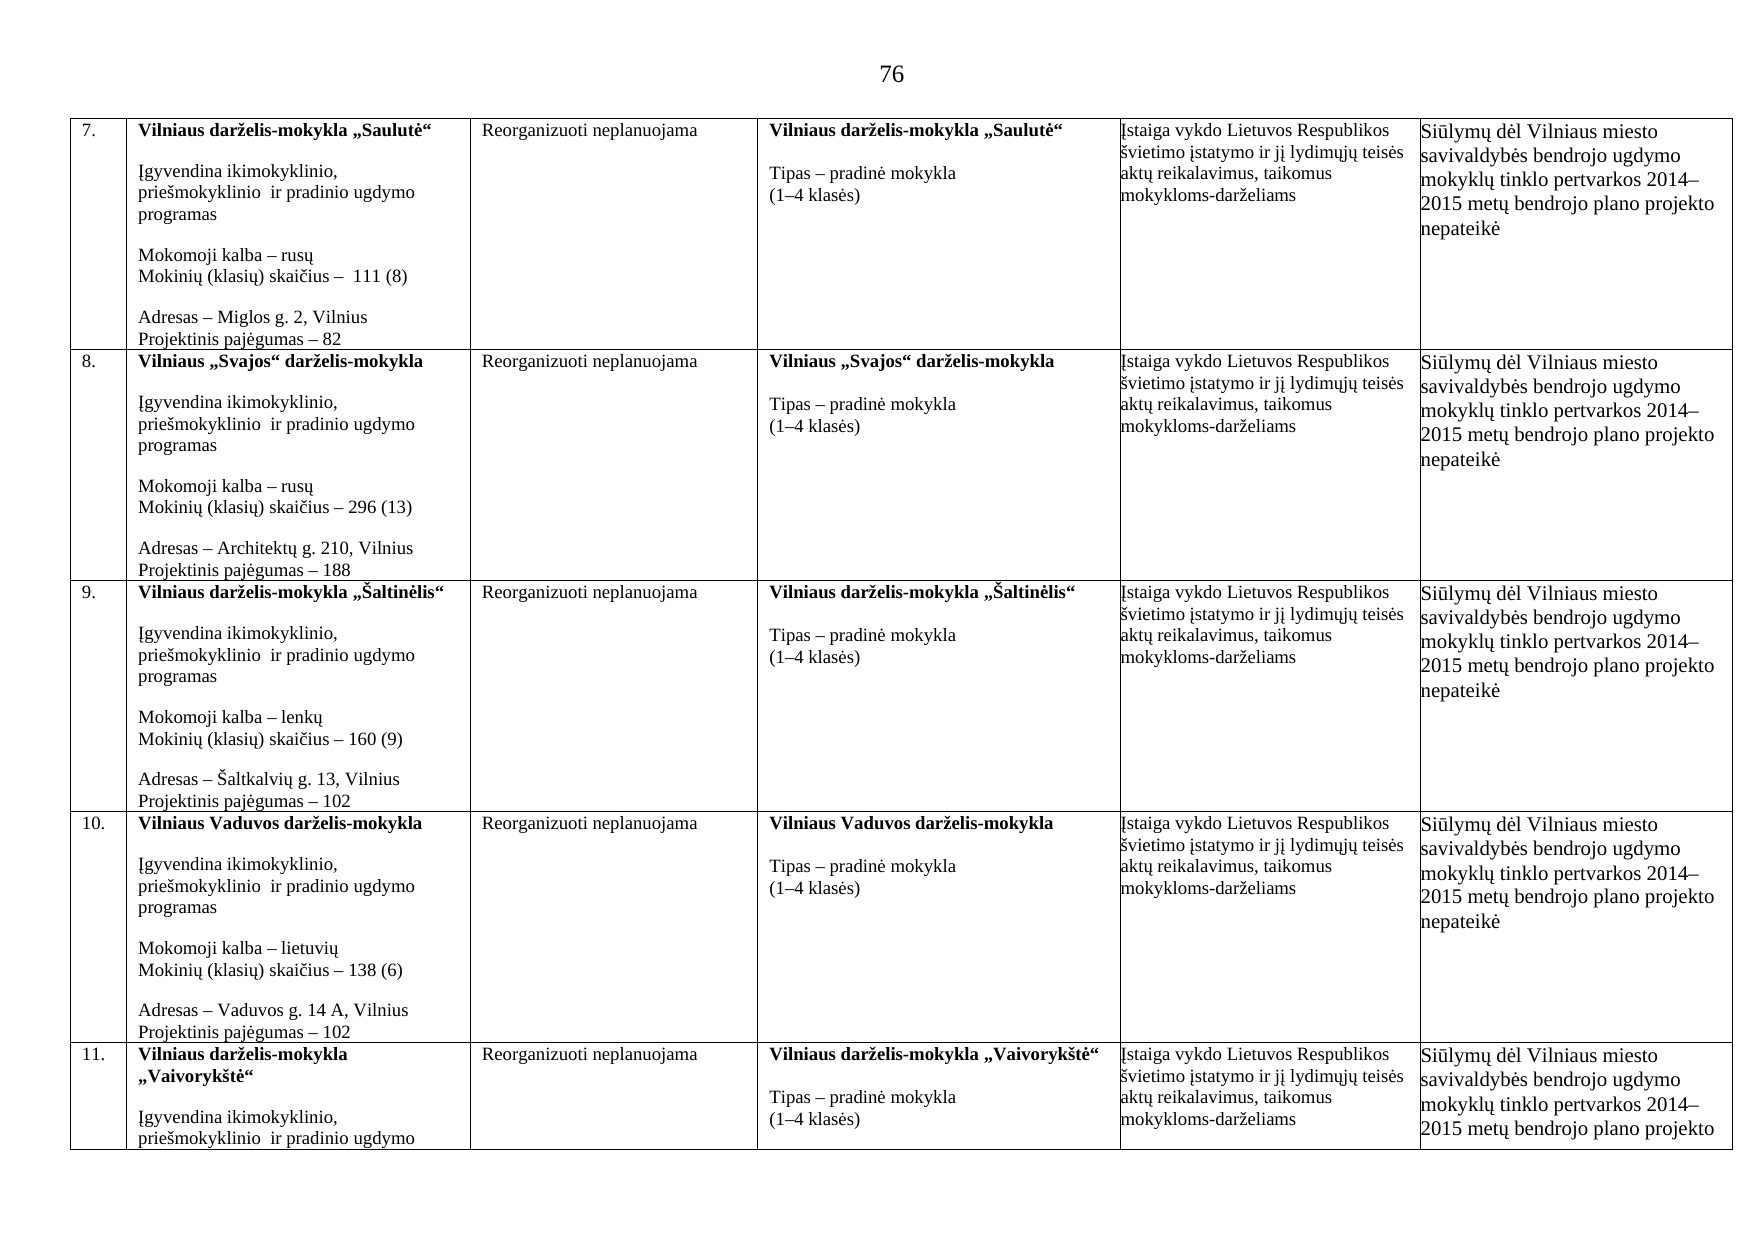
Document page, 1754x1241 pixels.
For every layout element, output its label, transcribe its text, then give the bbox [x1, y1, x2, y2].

table_cell Reorganizuoti neplanuojama [471, 812, 757, 1042]
table_cell Vilniaus darželis-mokykla „Saulutė“ Tipas – pradinė mokykla (1–4 klasės) [758, 119, 1120, 349]
table_cell Įstaiga vykdo Lietuvos Respublikos švietimo įstatymo ir jį lydimųjų teisės aktų reikalavimus, taikomus mokykloms-darželiams [1121, 350, 1420, 580]
table_cell 9. [71, 581, 126, 811]
table_cell 8. [71, 350, 126, 580]
table_cell Įstaiga vykdo Lietuvos Respublikos švietimo įstatymo ir jį lydimųjų teisės aktų reikalavimus, taikomus mokykloms-darželiams [1121, 1043, 1420, 1149]
table_cell Vilniaus darželis-mokykla „Vaivorykštė“ Tipas – pradinė mokykla (1–4 klasės) [758, 1043, 1120, 1149]
table_cell Reorganizuoti neplanuojama [471, 1043, 757, 1149]
table_cell Vilniaus darželis-mokykla „Saulutė“ Įgyvendina ikimokyklinio, priešmokyklinio ir pradinio ugdymo programas Mokomoji kalba – rusų Mokinių (klasių) skaičius – 111 (8) Adresas – Miglos g. 2, Vilnius Projektinis pajėgumas – 82 [127, 119, 470, 349]
table_cell Vilniaus „Svajos“ darželis-mokykla Tipas – pradinė mokykla (1–4 klasės) [758, 350, 1120, 580]
table_cell Reorganizuoti neplanuojama [471, 350, 757, 580]
table_cell Vilniaus Vaduvos darželis-mokykla Įgyvendina ikimokyklinio, priešmokyklinio ir pradinio ugdymo programas Mokomoji kalba – lietuvių Mokinių (klasių) skaičius – 138 (6) Adresas – Vaduvos g. 14 A, Vilnius Projektinis pajėgumas – 102 [127, 812, 470, 1042]
table_cell Vilniaus darželis-mokykla „Vaivorykštė“ Įgyvendina ikimokyklinio, priešmokyklinio ir pradinio ugdymo [127, 1043, 470, 1149]
table_cell 10. [71, 812, 126, 1042]
table_cell Reorganizuoti neplanuojama [471, 581, 757, 811]
table_cell 7. [71, 119, 126, 349]
table_cell Įstaiga vykdo Lietuvos Respublikos švietimo įstatymo ir jį lydimųjų teisės aktų reikalavimus, taikomus mokykloms-darželiams [1121, 581, 1420, 811]
table_cell Įstaiga vykdo Lietuvos Respublikos švietimo įstatymo ir jį lydimųjų teisės aktų reikalavimus, taikomus mokykloms-darželiams [1121, 119, 1420, 349]
table_cell Vilniaus darželis-mokykla „Šaltinėlis“ Tipas – pradinė mokykla (1–4 klasės) [758, 581, 1120, 811]
table_cell 11. [71, 1043, 126, 1149]
table_cell Įstaiga vykdo Lietuvos Respublikos švietimo įstatymo ir jį lydimųjų teisės aktų reikalavimus, taikomus mokykloms-darželiams [1121, 812, 1420, 1042]
table_cell Siūlymų dėl Vilniaus miesto savivaldybės bendrojo ugdymo mokyklų tinklo pertvarkos 2014–2015 metų bendrojo plano projekto nepateikė [1421, 581, 1732, 811]
table_cell Vilniaus „Svajos“ darželis-mokykla Įgyvendina ikimokyklinio, priešmokyklinio ir pradinio ugdymo programas Mokomoji kalba – rusų Mokinių (klasių) skaičius – 296 (13) Adresas – Architektų g. 210, Vilnius Projektinis pajėgumas – 188 [127, 350, 470, 580]
table_cell Reorganizuoti neplanuojama [471, 119, 757, 349]
table_cell Siūlymų dėl Vilniaus miesto savivaldybės bendrojo ugdymo mokyklų tinklo pertvarkos 2014–2015 metų bendrojo plano projekto [1421, 1043, 1732, 1149]
table_cell Vilniaus Vaduvos darželis-mokykla Tipas – pradinė mokykla (1–4 klasės) [758, 812, 1120, 1042]
table_cell Siūlymų dėl Vilniaus miesto savivaldybės bendrojo ugdymo mokyklų tinklo pertvarkos 2014–2015 metų bendrojo plano projekto nepateikė [1421, 350, 1732, 580]
table_cell Siūlymų dėl Vilniaus miesto savivaldybės bendrojo ugdymo mokyklų tinklo pertvarkos 2014–2015 metų bendrojo plano projekto nepateikė [1421, 119, 1732, 349]
table_cell Siūlymų dėl Vilniaus miesto savivaldybės bendrojo ugdymo mokyklų tinklo pertvarkos 2014–2015 metų bendrojo plano projekto nepateikė [1421, 812, 1732, 1042]
table_cell Vilniaus darželis-mokykla „Šaltinėlis“ Įgyvendina ikimokyklinio, priešmokyklinio ir pradinio ugdymo programas Mokomoji kalba – lenkų Mokinių (klasių) skaičius – 160 (9) Adresas – Šaltkalvių g. 13, Vilnius Projektinis pajėgumas – 102 [127, 581, 470, 811]
